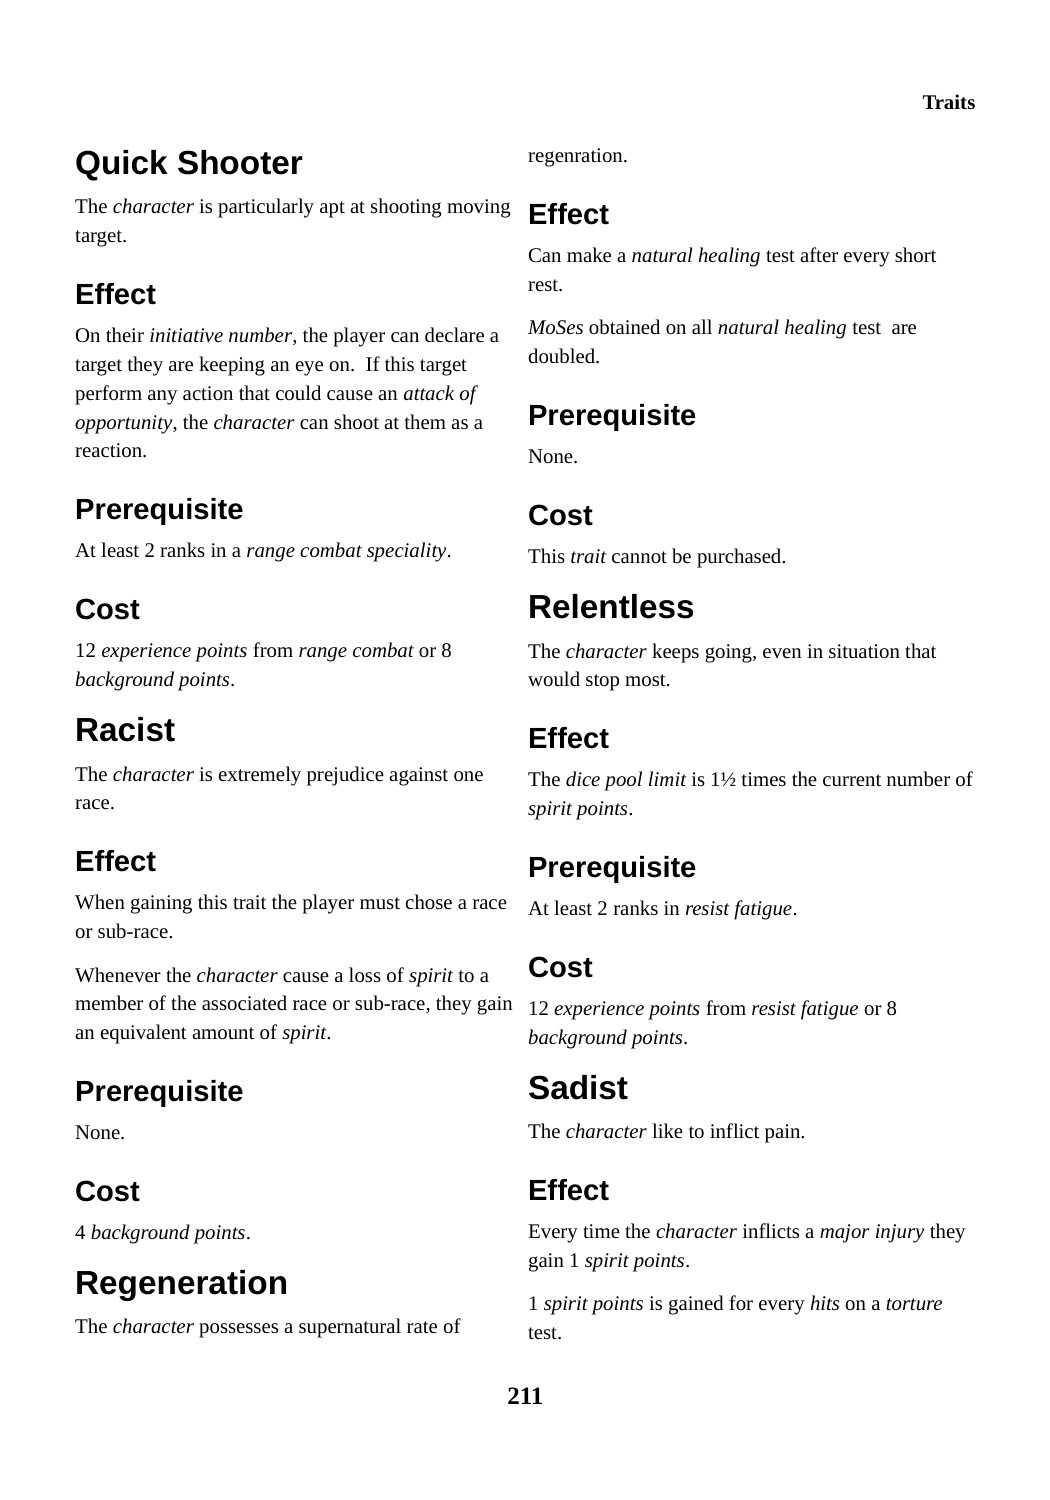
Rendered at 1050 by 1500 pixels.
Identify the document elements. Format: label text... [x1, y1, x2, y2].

text Whenever the character cause a loss of spirit to a member of the associated race or sub-race, they gain an equivalent amount of spirit. [75, 962, 522, 1044]
text The dice pool limit is 1½ times the current number of spirit points. [528, 767, 975, 820]
subtitle Prerequisite [75, 492, 522, 526]
subtitle Regeneration [75, 1263, 522, 1302]
text The character is particularly apt at shooting moving target. [75, 194, 522, 247]
subtitle Prerequisite [75, 1074, 522, 1108]
subtitle Quick Shooter [75, 143, 522, 182]
text MoSes obtained on all natural healing test are doubled. [528, 316, 975, 368]
subtitle Cost [528, 950, 975, 983]
text At least 2 ranks in a range combat speciality. [75, 538, 522, 562]
subtitle Sadist [528, 1068, 975, 1107]
text 12 experience points from resist fatigue or 8 background points. [528, 996, 975, 1049]
text 12 experience points from range combat or 8 background points. [75, 638, 522, 691]
subtitle Effect [528, 1173, 975, 1207]
subtitle Cost [75, 1174, 522, 1207]
text Every time the character inflicts a major injury they gain 1 spirit points. [528, 1219, 975, 1272]
text 4 background points. [75, 1220, 522, 1244]
text regenration. [528, 143, 975, 167]
text This trait cannot be purchased. [528, 544, 975, 568]
subtitle Effect [75, 844, 522, 878]
text The character possesses a supernatural rate of [75, 1314, 522, 1338]
text The character like to inflict pain. [528, 1119, 975, 1143]
subtitle Effect [528, 197, 975, 231]
text The character is extremely prejudice against one race. [75, 761, 522, 814]
subtitle Cost [528, 498, 975, 532]
subtitle Racist [75, 711, 522, 749]
subtitle Effect [75, 277, 522, 311]
text None. [75, 1120, 522, 1144]
subtitle Relentless [528, 588, 975, 626]
text At least 2 ranks in resist fatigue. [528, 896, 975, 920]
subtitle Effect [528, 721, 975, 755]
text The character keeps going, even in situation that would stop most. [528, 638, 975, 691]
text Can make a natural healing test after every short rest. [528, 243, 975, 296]
subtitle Prerequisite [528, 850, 975, 883]
subtitle Prerequisite [528, 398, 975, 432]
text When gaining this trait the player must chose a race or sub-race. [75, 890, 522, 943]
text On their initiative number, the player can declare a target they are keeping an eye on. If this target perform any action that could cause an attack of opportunity, the character can shoot at them as a reaction. [75, 323, 522, 462]
text 1 spirit points is gained for every hits on a torture test. [528, 1291, 975, 1344]
text None. [528, 444, 975, 468]
subtitle Cost [75, 592, 522, 626]
